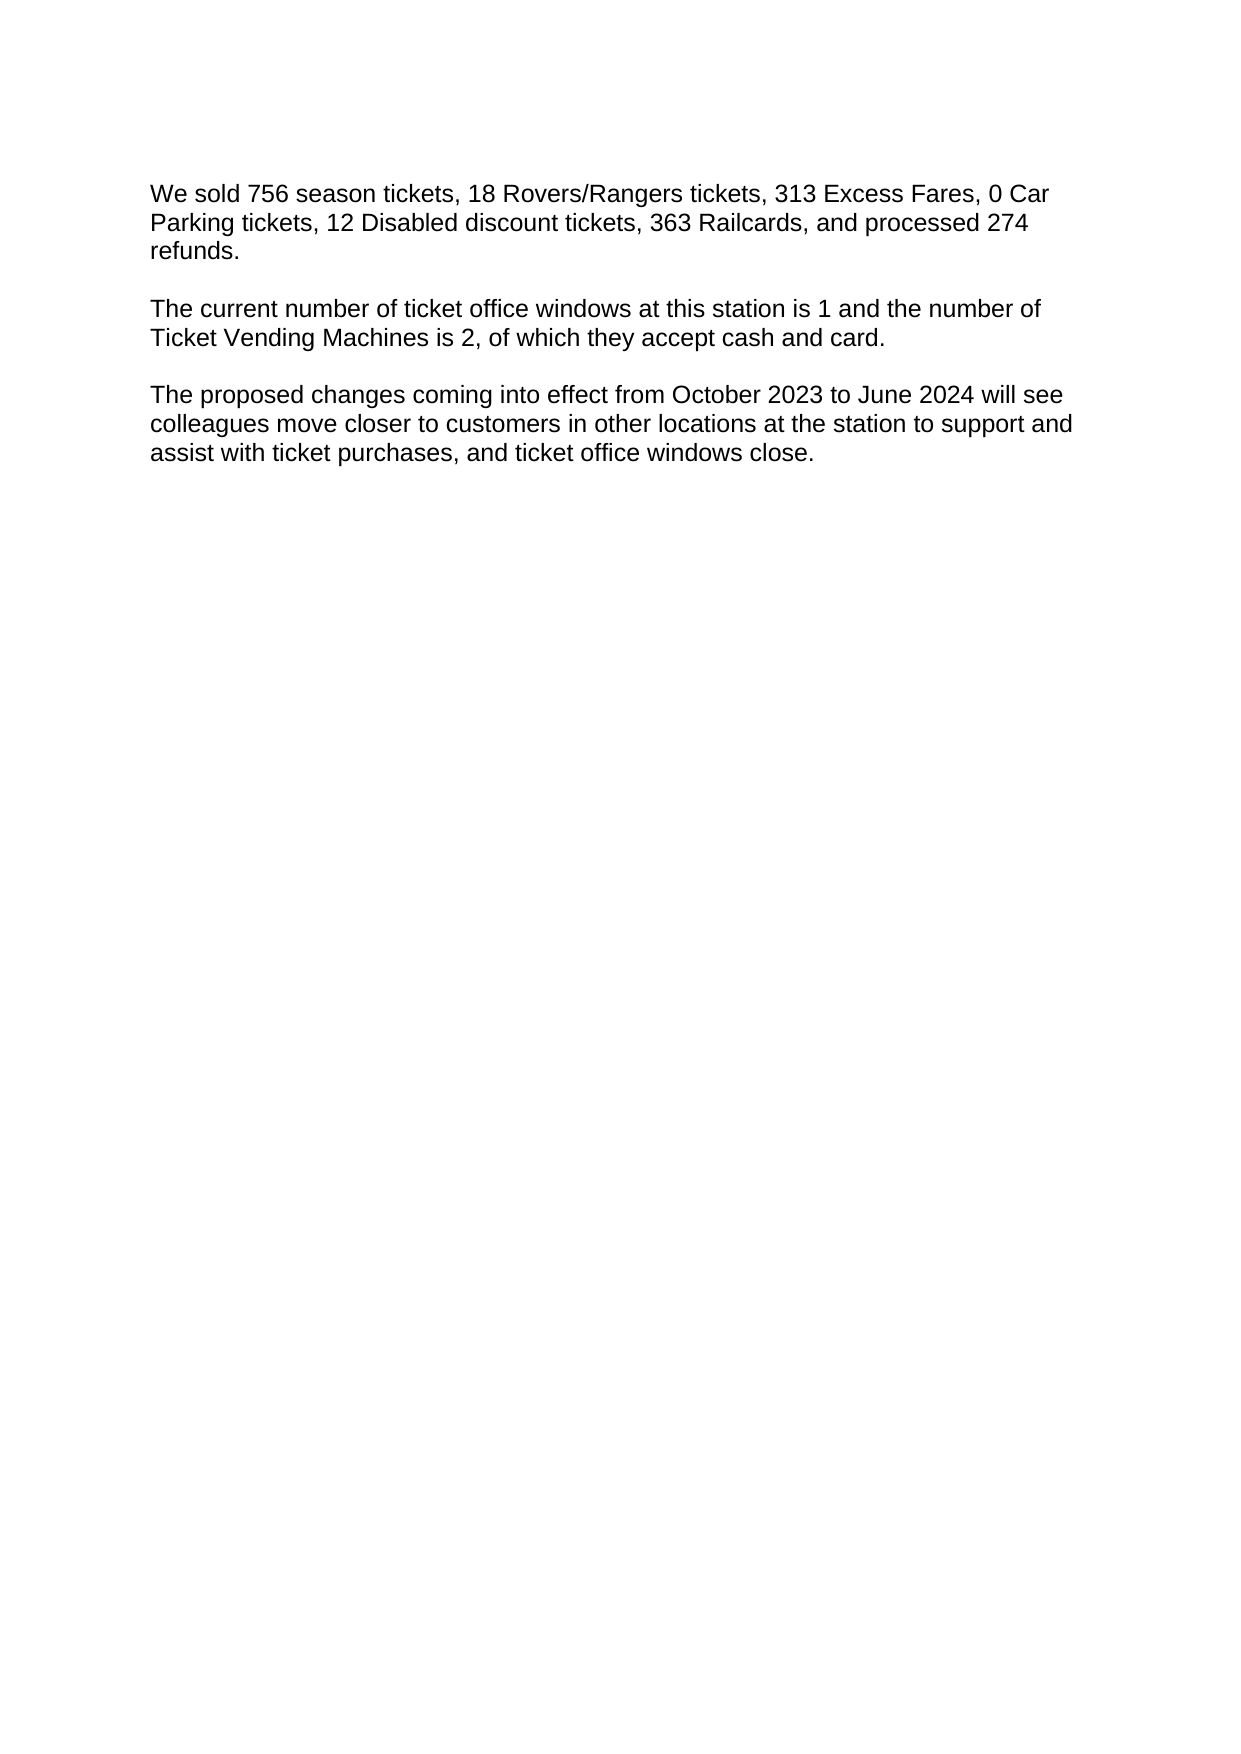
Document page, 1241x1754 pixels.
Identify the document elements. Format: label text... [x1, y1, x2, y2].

text The proposed changes coming into effect from October 2023 to June 2024 will see colleagues move closer to customers in other locations at the station to support and assist with ticket purchases, and ticket office windows close. [150, 380, 1090, 466]
text The current number of ticket office windows at this station is 1 and the number of Ticket Vending Machines is 2, of which they accept cash and card. [150, 294, 1090, 351]
text We sold 756 season tickets, 18 Rovers/Rangers tickets, 313 Excess Fares, 0 Car Parking tickets, 12 Disabled discount tickets, 363 Railcards, and processed 274 refunds. [150, 179, 1090, 265]
